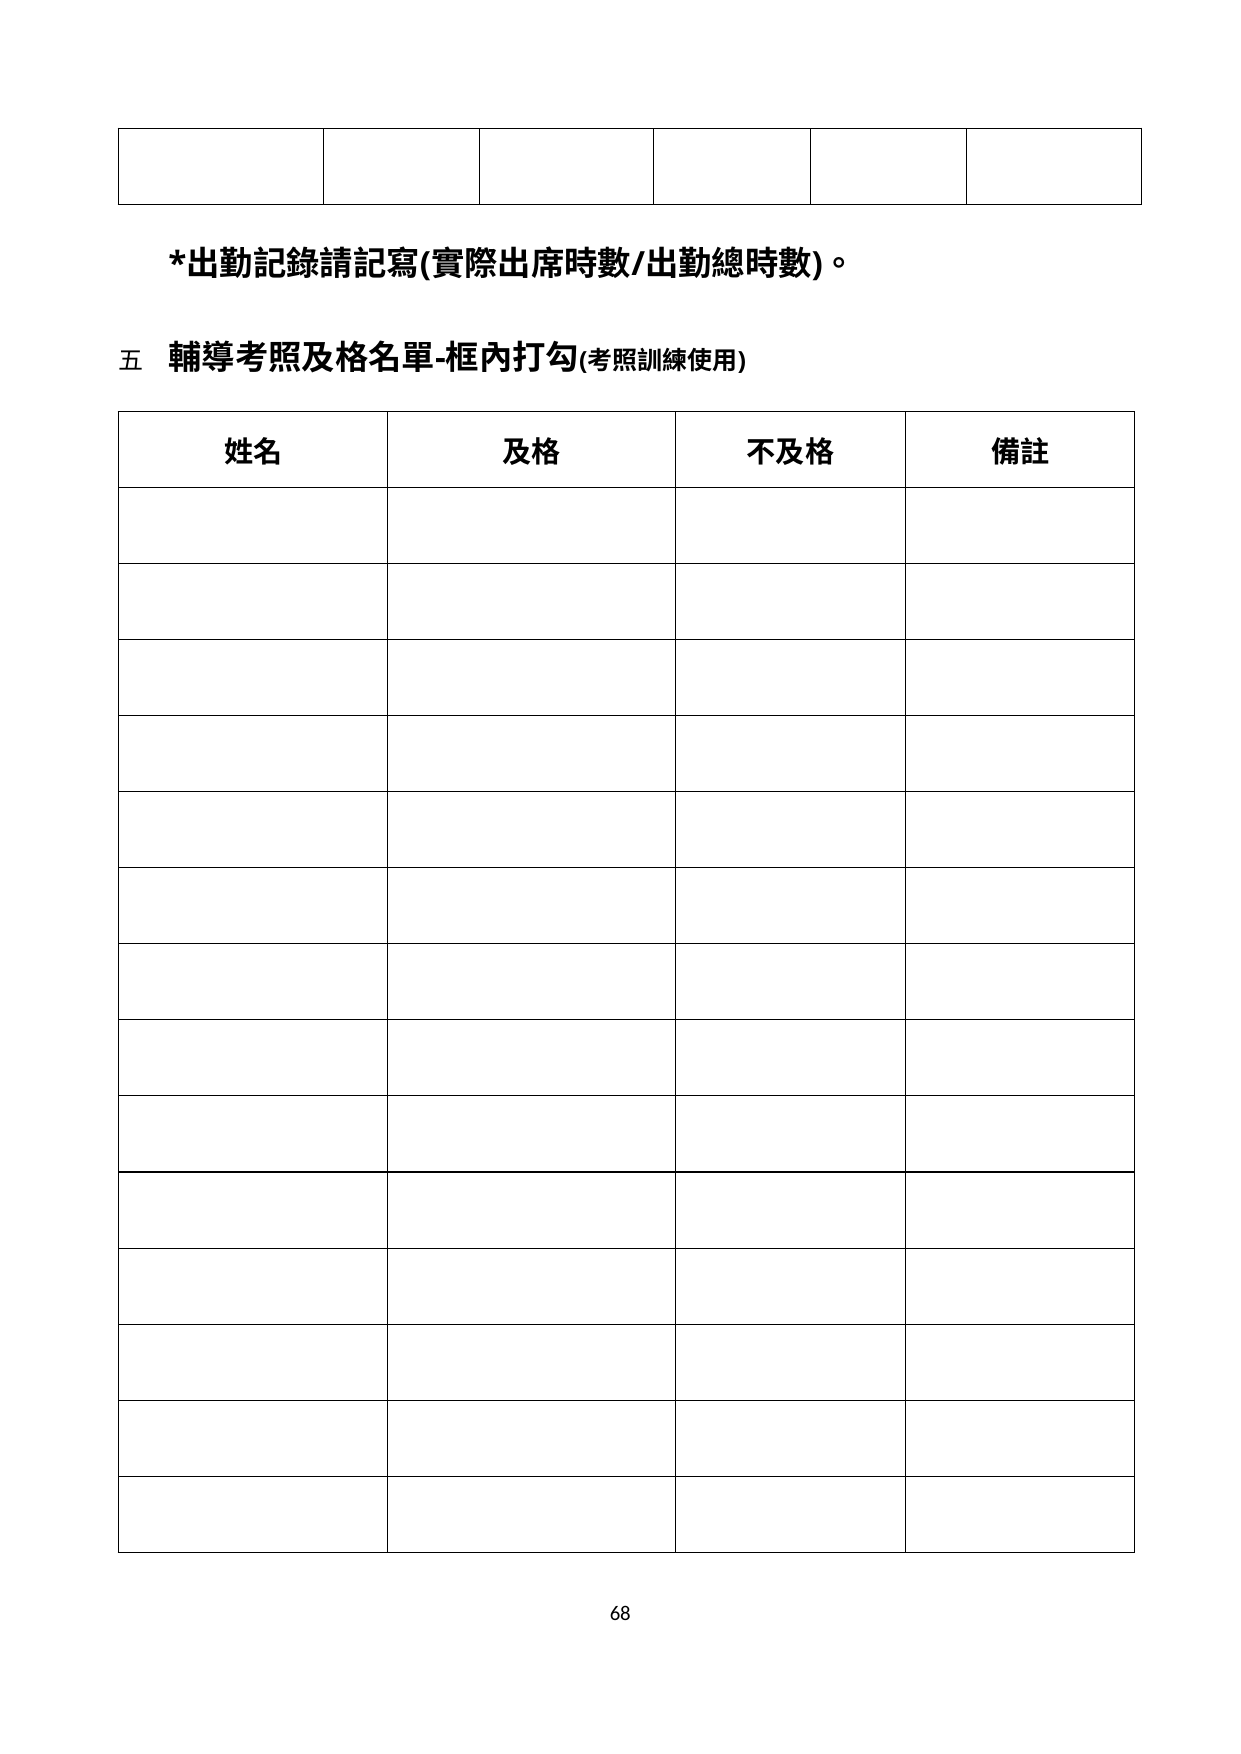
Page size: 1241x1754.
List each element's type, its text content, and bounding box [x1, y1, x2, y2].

table_cell [676, 640, 905, 715]
table_cell [388, 640, 675, 715]
table_cell [324, 129, 479, 204]
table_cell [388, 1325, 675, 1399]
table_cell [388, 564, 675, 639]
table_cell [676, 716, 905, 791]
table_cell [906, 1173, 1134, 1247]
table_cell [906, 488, 1134, 563]
text *出勤記錄請記寫(實際出席時數/出勤總時數)。 [168, 223, 1122, 298]
table_cell [119, 1096, 387, 1171]
table_cell [967, 129, 1141, 204]
table_cell [676, 944, 905, 1019]
table_cell [119, 1173, 387, 1247]
table_cell [388, 488, 675, 563]
table_cell [480, 129, 653, 204]
table_cell [119, 129, 323, 204]
table_cell [388, 716, 675, 791]
table_cell [388, 1096, 675, 1171]
table_cell [906, 792, 1134, 867]
table_cell [119, 868, 387, 943]
table_cell [119, 1325, 387, 1399]
table_cell [906, 1401, 1134, 1476]
table_cell [654, 129, 810, 204]
table_cell [676, 1325, 905, 1399]
table_cell [906, 640, 1134, 715]
table_cell [388, 792, 675, 867]
table_cell [906, 564, 1134, 639]
table_cell [119, 1249, 387, 1323]
table_cell [811, 129, 966, 204]
table_cell [676, 1249, 905, 1323]
table_cell [676, 488, 905, 563]
table_cell [676, 564, 905, 639]
table_cell [906, 1096, 1134, 1171]
table_cell [388, 868, 675, 943]
table_cell [119, 564, 387, 639]
table_cell [676, 1477, 905, 1552]
table_cell [906, 1249, 1134, 1323]
table_cell [388, 1477, 675, 1552]
table_cell [676, 868, 905, 943]
table_cell [906, 1477, 1134, 1552]
table_header 姓名 [119, 412, 387, 487]
table_cell [119, 716, 387, 791]
table_cell [676, 1401, 905, 1476]
table_header 不及格 [676, 412, 905, 487]
table_cell [676, 1020, 905, 1095]
table_header 及格 [388, 412, 675, 487]
table_cell [676, 1173, 905, 1247]
table_cell [906, 1325, 1134, 1399]
table_cell [906, 716, 1134, 791]
table_cell [676, 792, 905, 867]
table_cell [119, 1477, 387, 1552]
table_cell [388, 1173, 675, 1247]
table_cell [119, 1401, 387, 1476]
table_cell [119, 488, 387, 563]
list 輔導考照及格名單-框內打勾(考照訓練使用) [118, 317, 1122, 392]
table_header 備註 [906, 412, 1134, 487]
table_cell [388, 1020, 675, 1095]
table_cell [906, 868, 1134, 943]
table_cell [119, 1020, 387, 1095]
table_cell [388, 1401, 675, 1476]
table_cell [906, 944, 1134, 1019]
table_cell [906, 1020, 1134, 1095]
table_cell [388, 1249, 675, 1323]
table_cell [676, 1096, 905, 1171]
table_cell [119, 792, 387, 867]
table_cell [119, 640, 387, 715]
table_cell [119, 944, 387, 1019]
table_cell [388, 944, 675, 1019]
